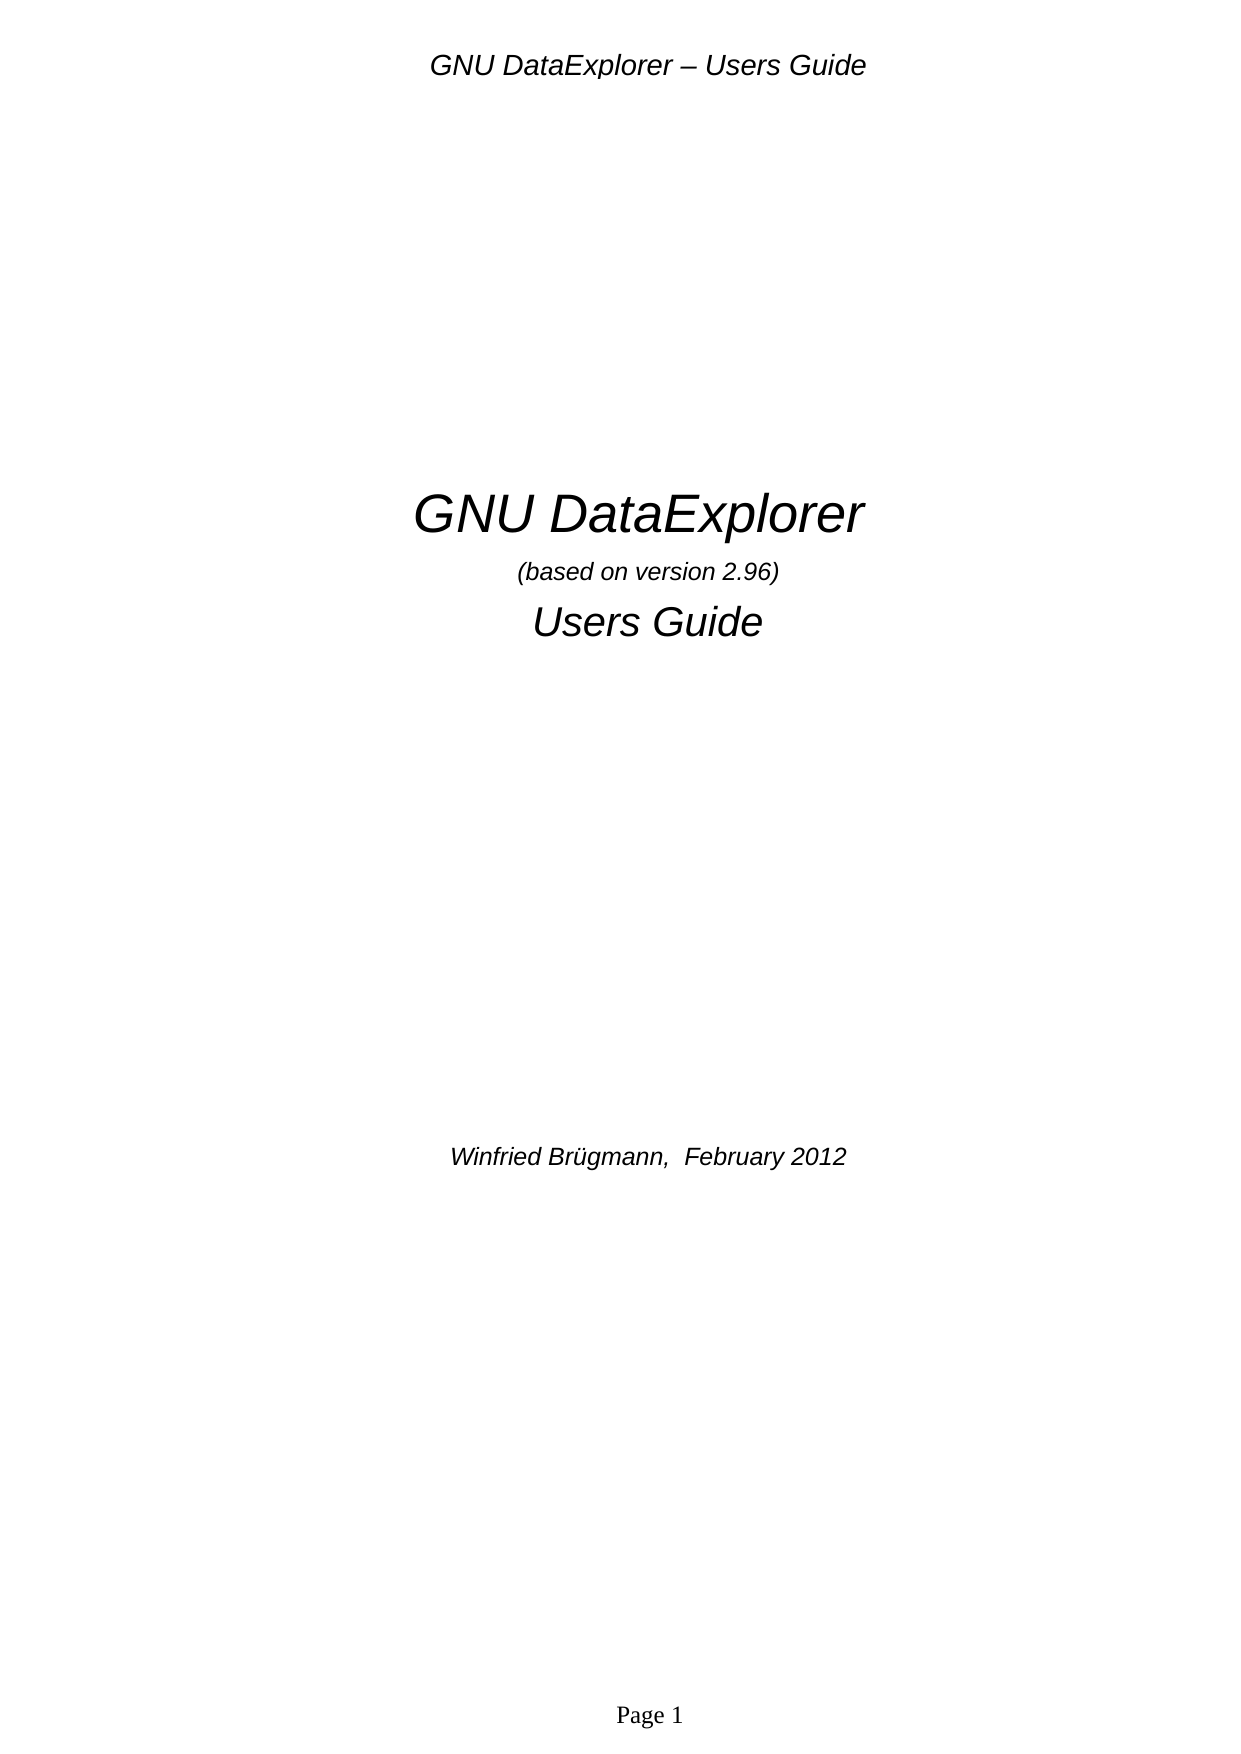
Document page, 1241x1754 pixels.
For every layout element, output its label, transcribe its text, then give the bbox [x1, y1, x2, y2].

text (based on version 2.96) [118, 557, 1181, 585]
text Winfried Brügmann, February 2012 [118, 1142, 1181, 1170]
text Users Guide [118, 598, 1181, 646]
text GNU DataExplorer [118, 482, 1181, 544]
